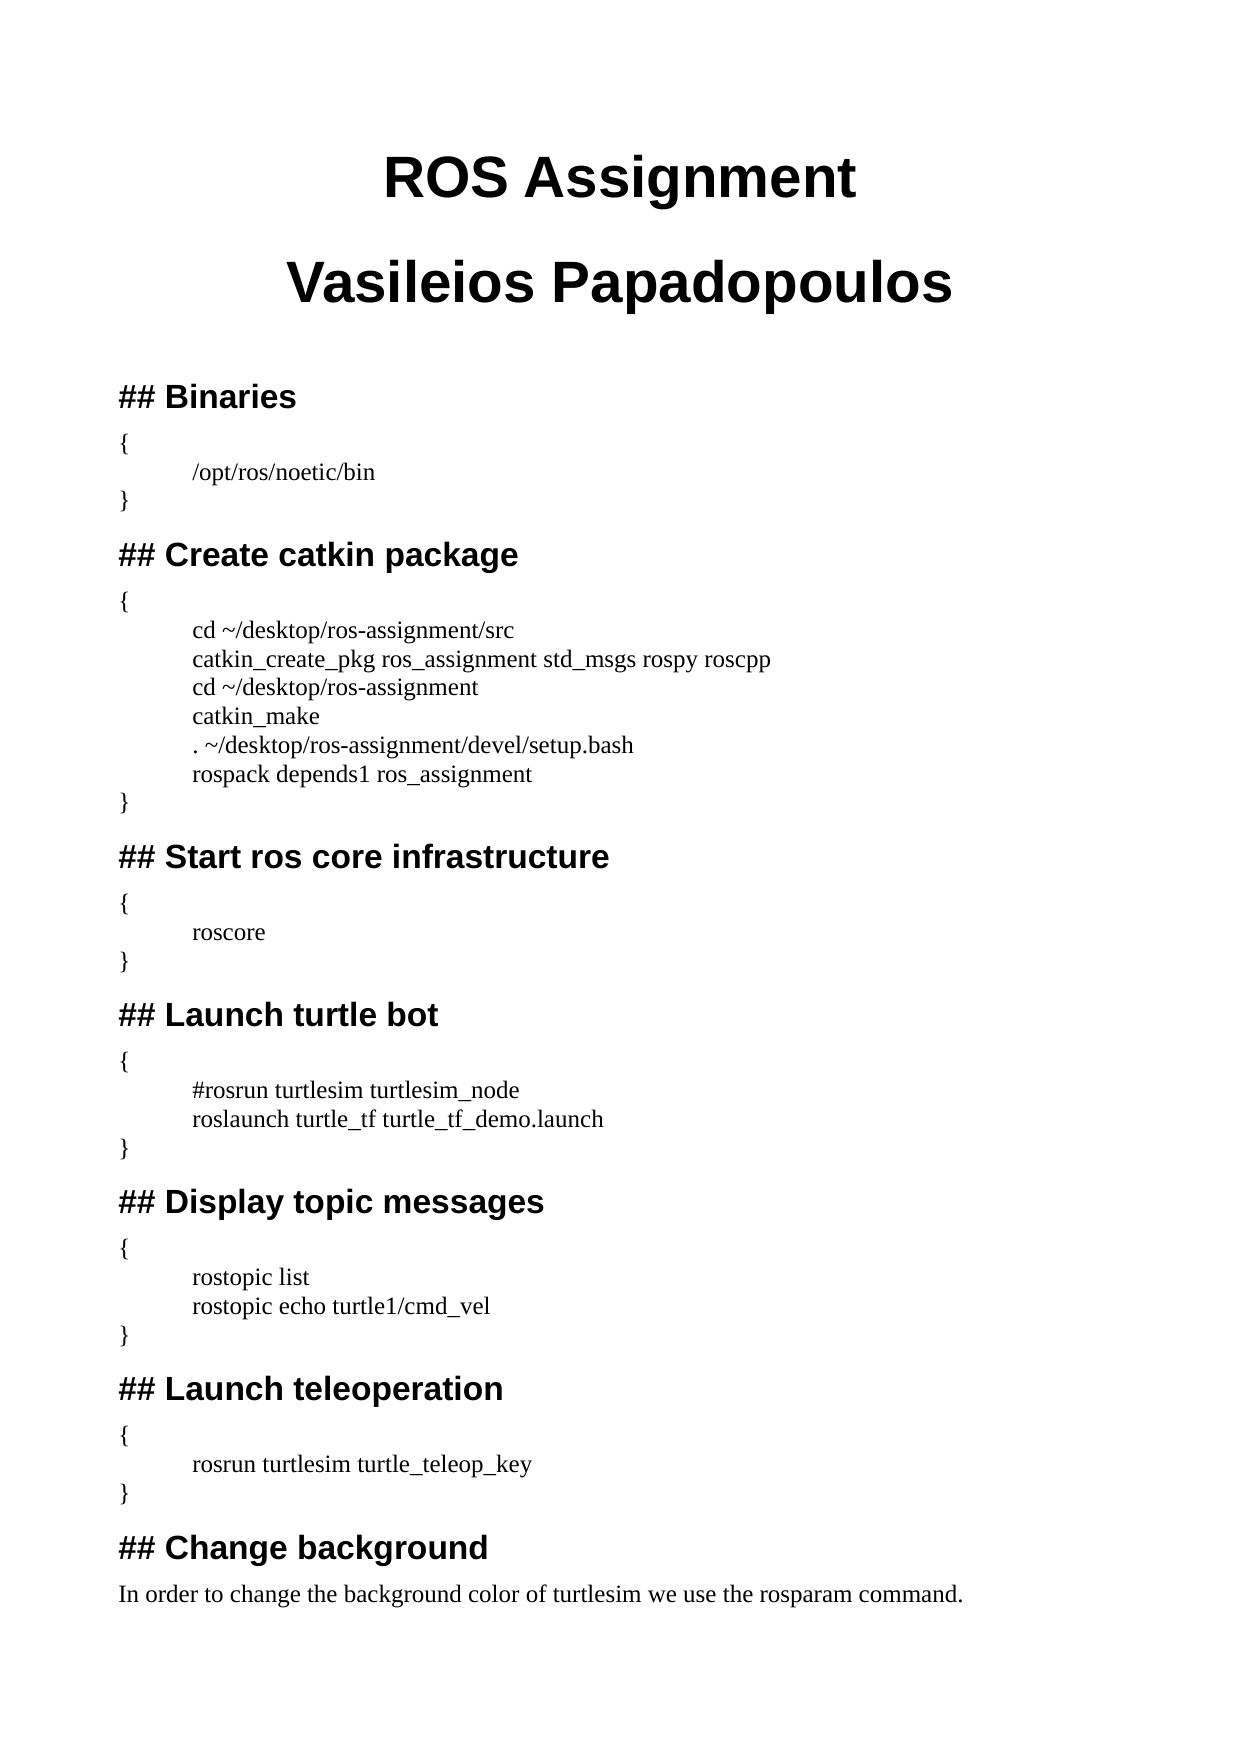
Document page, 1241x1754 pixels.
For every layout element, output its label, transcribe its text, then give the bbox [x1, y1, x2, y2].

text catkin_create_pkg ros_assignment std_msgs rospy roscpp [118, 644, 1122, 672]
text } [118, 1478, 1122, 1507]
subtitle ## Binaries [118, 377, 1122, 416]
subtitle ## Launch teleoperation [118, 1369, 1122, 1408]
text } [118, 486, 1122, 514]
text } [118, 787, 1122, 816]
text /opt/ros/noetic/bin [118, 457, 1122, 486]
text rospack depends1 ros_assignment [118, 759, 1122, 787]
text } [118, 946, 1122, 974]
title Vasileios Papadopoulos [118, 248, 1122, 315]
text } [118, 1133, 1122, 1161]
text } [118, 1320, 1122, 1348]
subtitle ## Change background [118, 1527, 1122, 1566]
text cd ~/desktop/ros-assignment [118, 672, 1122, 701]
text { [118, 888, 1122, 917]
text cd ~/desktop/ros-assignment/src [118, 615, 1122, 644]
text { [118, 586, 1122, 615]
subtitle ## Launch turtle bot [118, 995, 1122, 1034]
text #rosrun turtlesim turtlesim_node [118, 1075, 1122, 1104]
text rosrun turtlesim turtle_teleop_key [118, 1449, 1122, 1478]
text { [118, 1233, 1122, 1262]
text rostopic echo turtle1/cmd_vel [118, 1291, 1122, 1320]
text roscore [118, 917, 1122, 946]
text { [118, 428, 1122, 457]
subtitle ## Create catkin package [118, 535, 1122, 574]
text rostopic list [118, 1262, 1122, 1291]
text catkin_make [118, 701, 1122, 730]
subtitle ## Display topic messages [118, 1182, 1122, 1221]
text In order to change the background color of turtlesim we use the rosparam command. [118, 1579, 1122, 1607]
text . ~/desktop/ros-assignment/devel/setup.bash [118, 730, 1122, 759]
text roslaunch turtle_tf turtle_tf_demo.launch [118, 1104, 1122, 1133]
text { [118, 1046, 1122, 1075]
subtitle ## Start ros core infrastructure [118, 837, 1122, 876]
text { [118, 1420, 1122, 1449]
title ROS Assignment [118, 143, 1122, 210]
